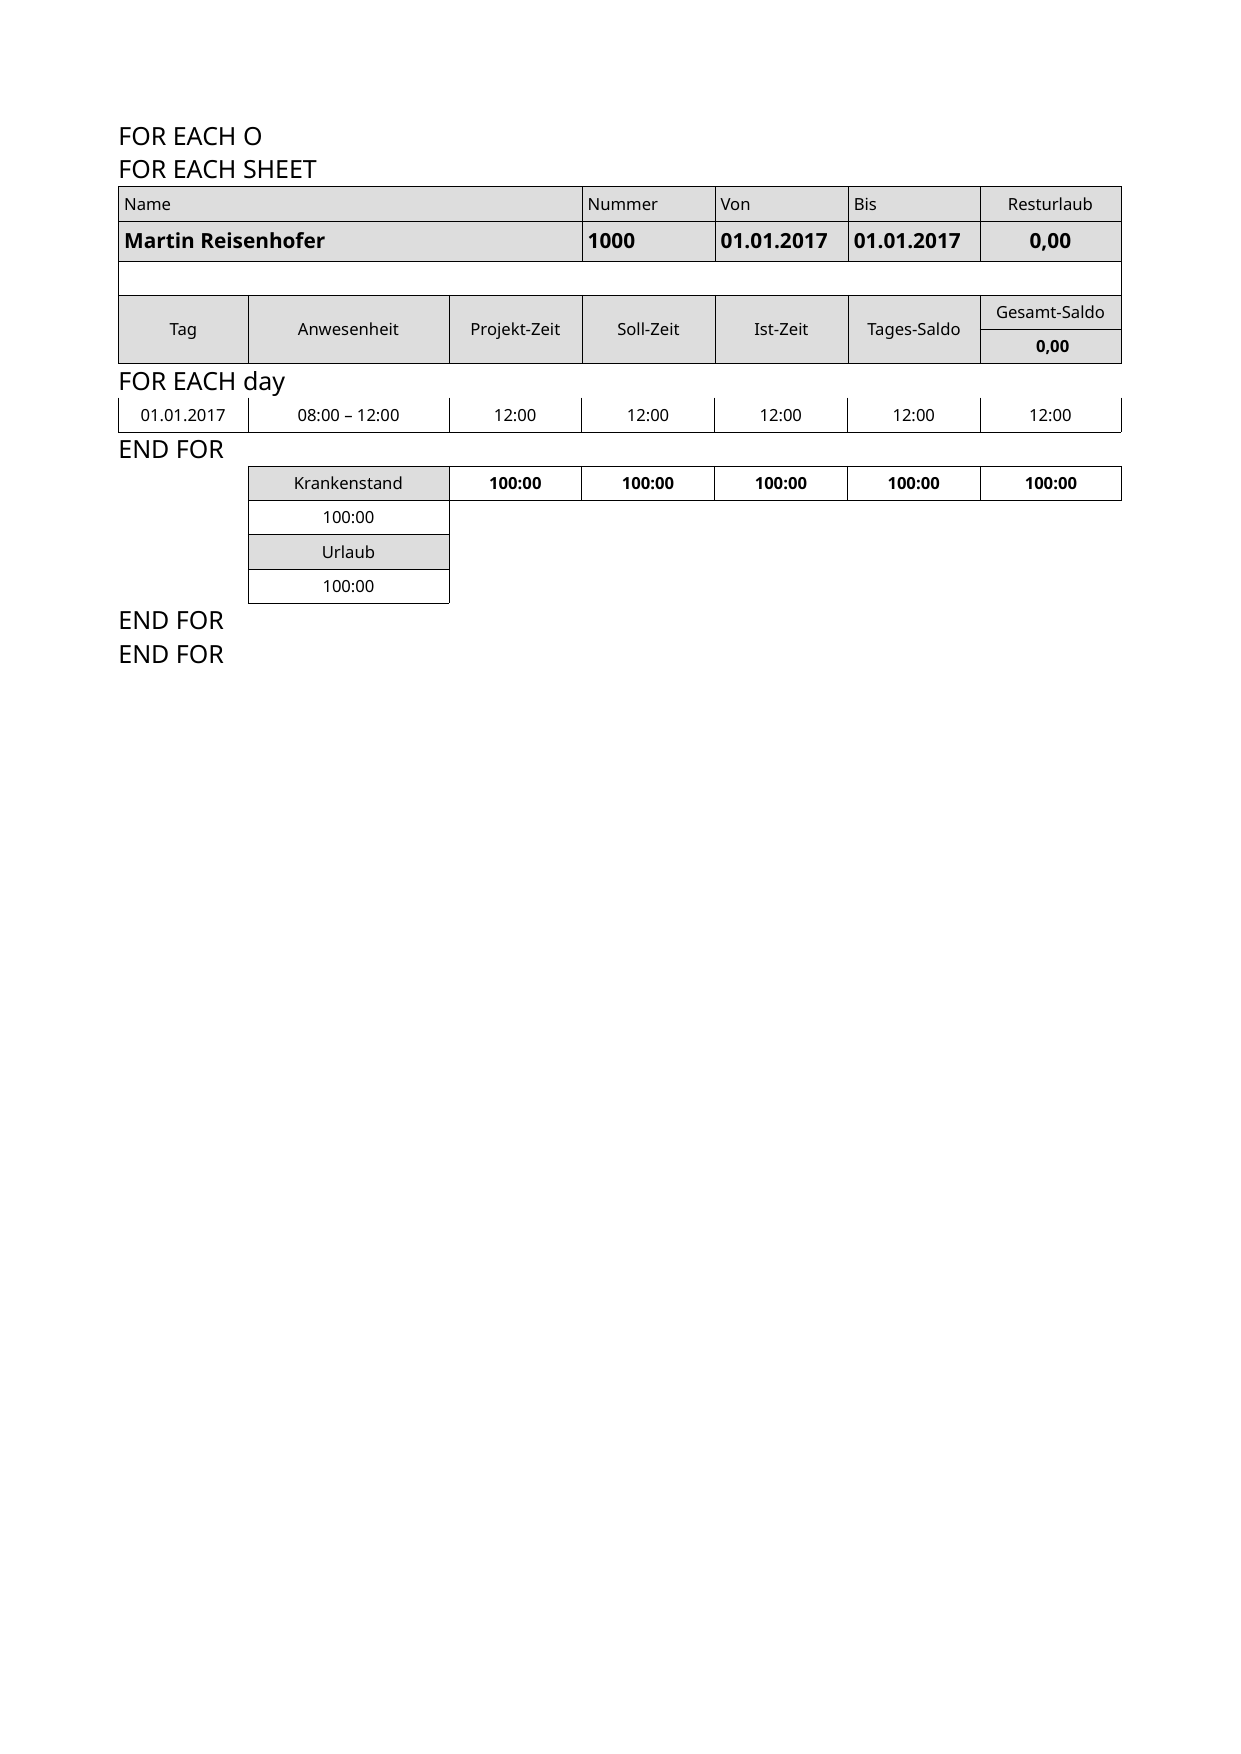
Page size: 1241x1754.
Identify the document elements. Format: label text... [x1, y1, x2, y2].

table_cell 1000 [583, 222, 715, 261]
table_cell [450, 569, 581, 603]
table_cell [847, 569, 980, 603]
table_header 12:00 [582, 398, 714, 432]
table_cell [848, 262, 980, 295]
table_cell 100:00 [249, 501, 449, 534]
table_cell Urlaub [249, 535, 449, 569]
table_cell [119, 262, 248, 295]
table_cell 0,00 [981, 330, 1121, 363]
table_header 12:00 [450, 398, 581, 432]
table_cell [248, 262, 449, 295]
table_header Nummer [583, 187, 715, 221]
text FOR EACH O [118, 118, 1122, 152]
text END FOR [118, 432, 1122, 466]
table_cell [118, 534, 248, 569]
table_cell [450, 501, 581, 534]
table_cell [980, 501, 1121, 534]
table_header Resturlaub [981, 187, 1121, 221]
table_cell [581, 501, 714, 534]
table_cell Projekt-Zeit [450, 296, 582, 363]
text END FOR [118, 603, 1122, 637]
table_header 100:00 [715, 467, 847, 500]
table_cell [980, 262, 1121, 295]
table_header 100:00 [582, 467, 714, 500]
table_header 12:00 [981, 398, 1121, 432]
table_cell [581, 569, 714, 603]
table_header 12:00 [848, 398, 980, 432]
table_cell [980, 534, 1121, 569]
text FOR EACH SHEET [118, 152, 1122, 186]
table_cell Tages-Saldo [849, 296, 980, 363]
table_cell [450, 534, 581, 569]
table_cell [449, 262, 582, 295]
table_header Bis [849, 187, 980, 221]
table_header [118, 466, 248, 500]
table_cell Anwesenheit [249, 296, 449, 363]
table_cell 0,00 [981, 222, 1121, 261]
table_cell [714, 534, 847, 569]
table_cell 100:00 [249, 570, 449, 603]
table_cell Martin Reisenhofer [119, 222, 582, 261]
table_header 100:00 [450, 467, 581, 500]
table_cell [714, 569, 847, 603]
table_cell Gesamt-Saldo [981, 296, 1121, 329]
table_cell 01.01.2017 [849, 222, 980, 261]
table_cell [847, 534, 980, 569]
table_cell [715, 262, 848, 295]
table_header Krankenstand [249, 467, 449, 500]
table_cell [118, 569, 248, 603]
table_cell [582, 262, 715, 295]
table_header 08:00 – 12:00 [249, 398, 449, 432]
table_cell Ist-Zeit [716, 296, 848, 363]
table_cell Soll-Zeit [583, 296, 715, 363]
table_header 100:00 [981, 467, 1121, 500]
table_header Name [119, 187, 582, 221]
table_cell [980, 569, 1121, 603]
table_header 01.01.2017 [119, 398, 248, 432]
table_cell [118, 500, 248, 534]
table_cell Tag [119, 296, 248, 363]
table_header 12:00 [715, 398, 847, 432]
text END FOR [118, 637, 1122, 671]
table_cell [847, 501, 980, 534]
table_header Von [716, 187, 848, 221]
table_cell 01.01.2017 [716, 222, 848, 261]
table_header 100:00 [848, 467, 980, 500]
text FOR EACH day [118, 364, 1122, 397]
table_cell [581, 534, 714, 569]
table_cell [714, 501, 847, 534]
